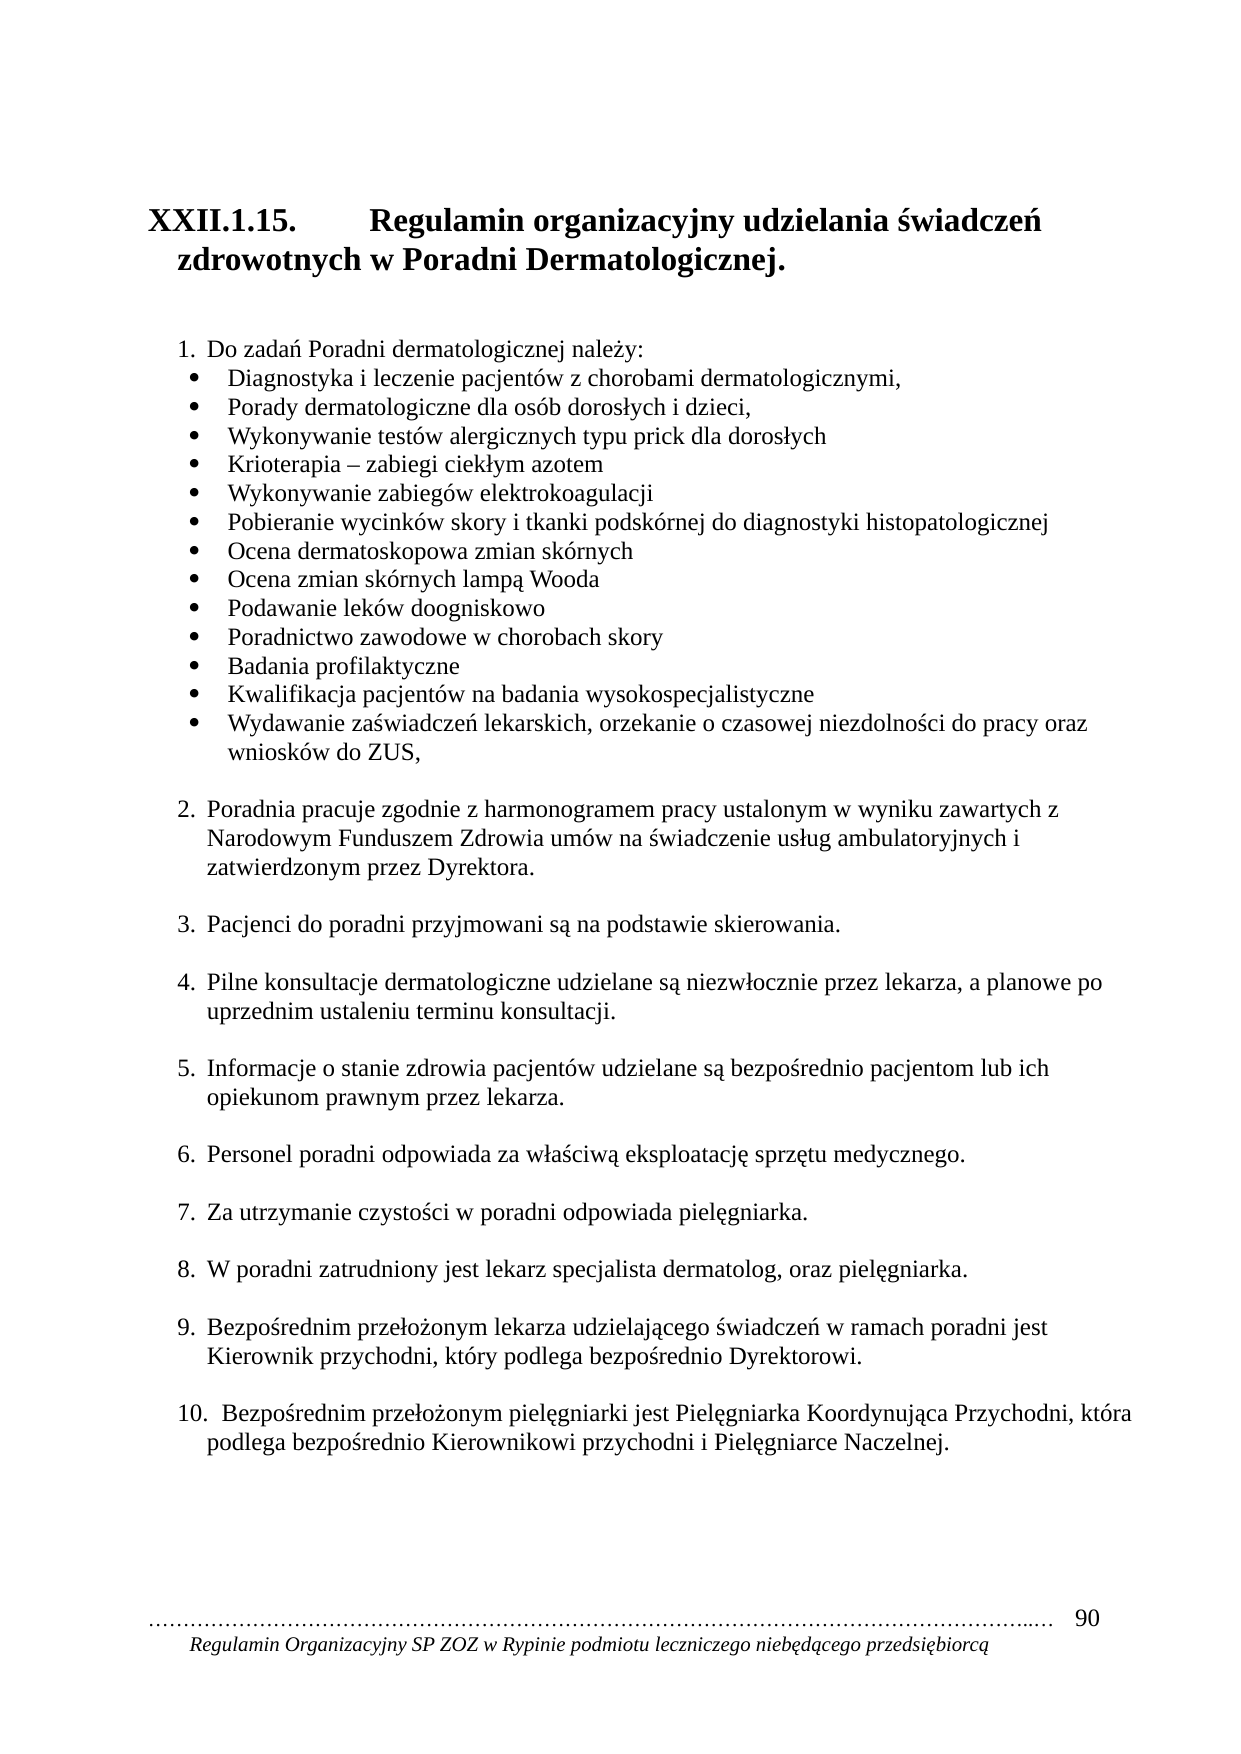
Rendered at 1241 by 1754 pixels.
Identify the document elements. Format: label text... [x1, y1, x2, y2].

list Poradnictwo zawodowe w chorobach skory [190, 622, 1137, 651]
list Ocena dermatoskopowa zmian skórnych [190, 536, 1137, 564]
list 6. Personel poradni odpowiada za właściwą eksploatację sprzętu medycznego. [177, 1139, 1137, 1168]
list 5. Informacje o stanie zdrowia pacjentów udzielane są bezpośrednio pacjentom lub ich opiekunom prawnym przez lekarza. [177, 1053, 1137, 1111]
list 1. Do zadań Poradni dermatologicznej należy: [177, 334, 1137, 363]
list Krioterapia – zabiegi ciekłym azotem [190, 449, 1137, 478]
list Badania profilaktyczne [190, 651, 1137, 679]
list 8. W poradni zatrudniony jest lekarz specjalista dermatolog, oraz pielęgniarka. [177, 1254, 1137, 1283]
list Diagnostyka i leczenie pacjentów z chorobami dermatologicznymi, [190, 363, 1137, 392]
list Wykonywanie zabiegów elektrokoagulacji [190, 478, 1137, 507]
list Wydawanie zaświadczeń lekarskich, orzekanie o czasowej niezdolności do pracy oraz wniosków do ZUS, [190, 708, 1137, 766]
list Wykonywanie testów alergicznych typu prick dla dorosłych [190, 421, 1137, 449]
list 7. Za utrzymanie czystości w poradni odpowiada pielęgniarka. [177, 1197, 1137, 1226]
list 10. Bezpośrednim przełożonym pielęgniarki jest Pielęgniarka Koordynująca Przychodni, która podlega bezpośrednio Kierownikowi przychodni i Pielęgniarce Naczelnej. [177, 1398, 1137, 1456]
list Kwalifikacja pacjentów na badania wysokospecjalistyczne [190, 679, 1137, 708]
list 3. Pacjenci do poradni przyjmowani są na podstawie skierowania. [177, 909, 1137, 938]
list 4. Pilne konsultacje dermatologiczne udzielane są niezwłocznie przez lekarza, a planowe po uprzednim ustaleniu terminu konsultacji. [177, 967, 1137, 1024]
list Porady dermatologiczne dla osób dorosłych i dzieci, [190, 392, 1137, 421]
list 2. Poradnia pracuje zgodnie z harmonogramem pracy ustalonym w wyniku zawartych z Narodowym Funduszem Zdrowia umów na świadczenie usług ambulatoryjnych i zatwierdzonym przez Dyrektora. [177, 794, 1137, 881]
list Pobieranie wycinków skory i tkanki podskórnej do diagnostyki histopatologicznej [190, 507, 1137, 536]
list XXII.1.15. Regulamin organizacyjny udzielania świadczeń zdrowotnych w Poradni Dermatologicznej. [148, 200, 1137, 277]
list Podawanie leków doogniskowo [190, 593, 1137, 622]
list Ocena zmian skórnych lampą Wooda [190, 564, 1137, 593]
list 9. Bezpośrednim przełożonym lekarza udzielającego świadczeń w ramach poradni jest Kierownik przychodni, który podlega bezpośrednio Dyrektorowi. [177, 1312, 1137, 1369]
